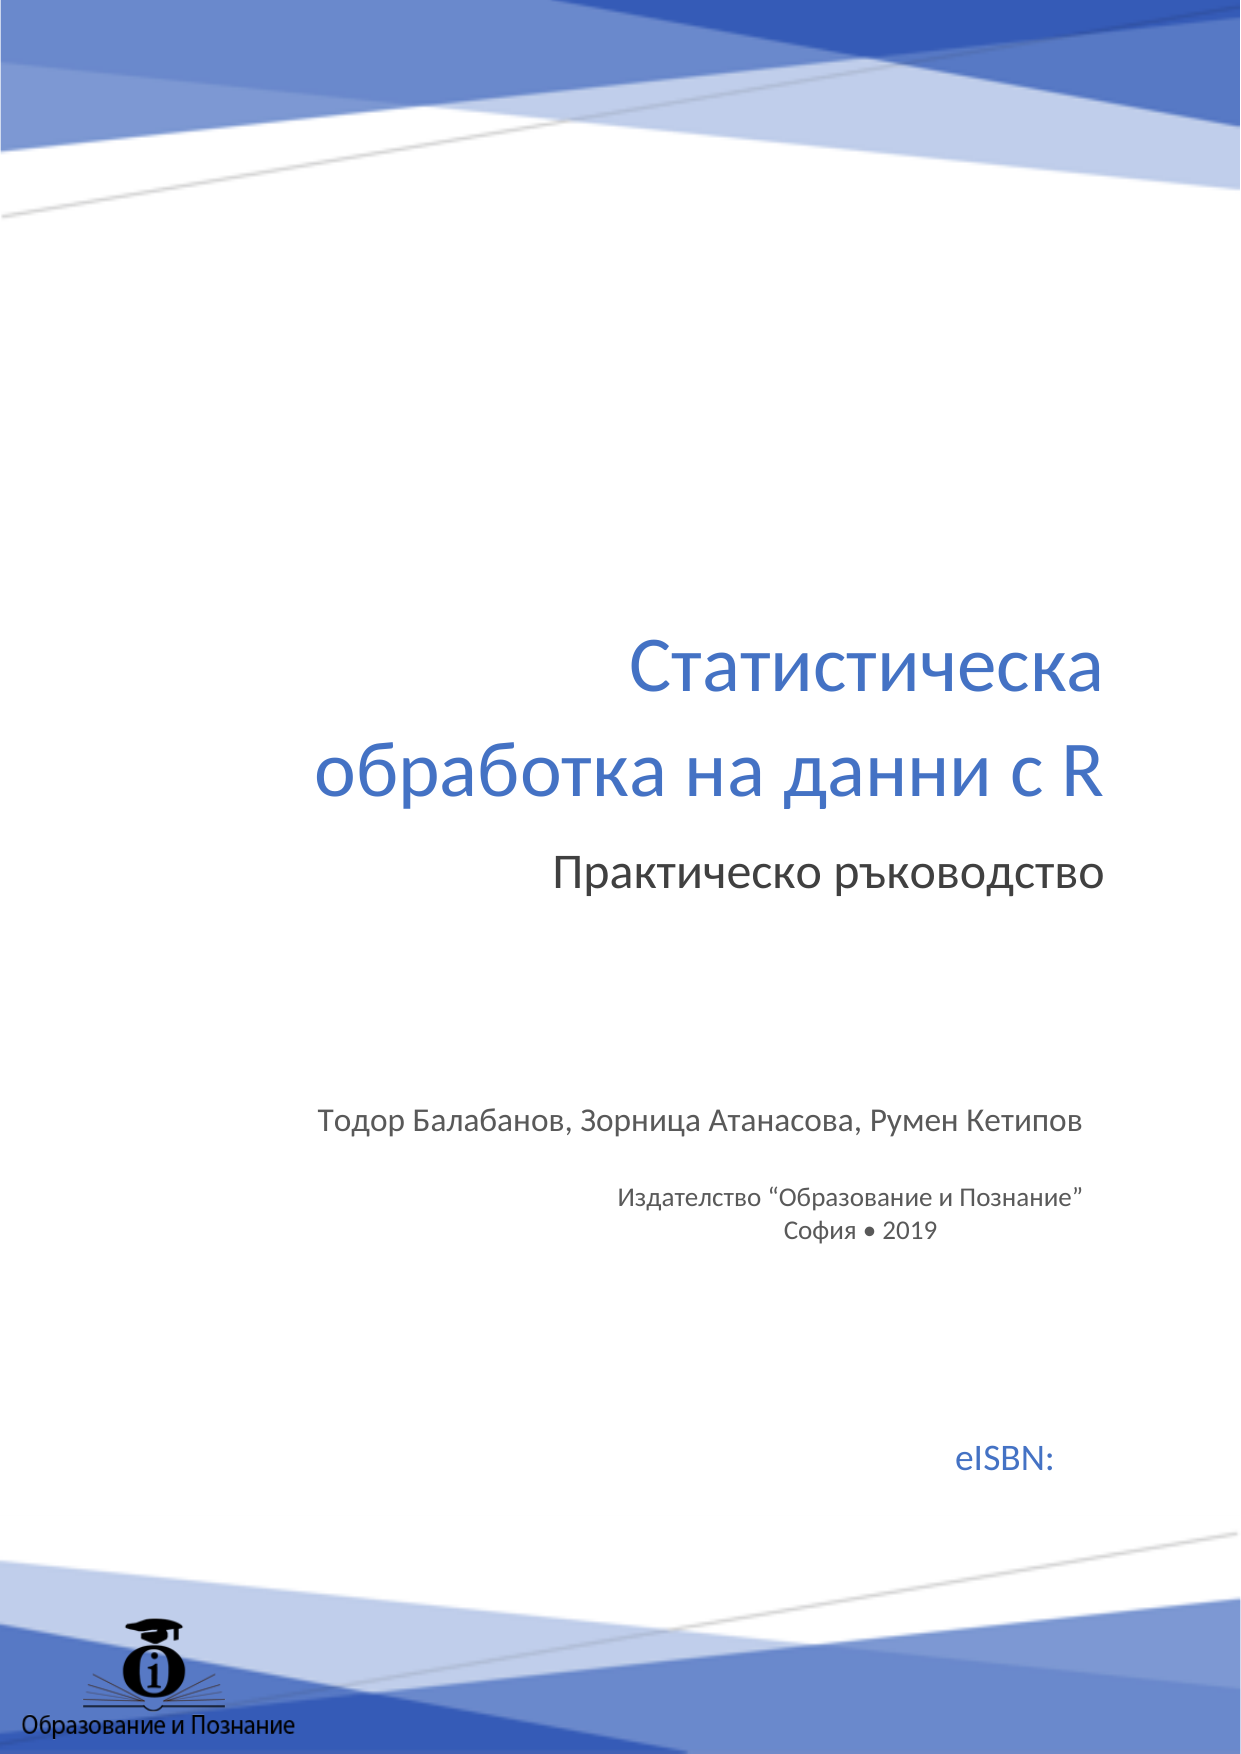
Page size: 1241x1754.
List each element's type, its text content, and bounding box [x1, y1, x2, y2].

text Издателство “Образование и Познание” [264, 1180, 1083, 1213]
text Статистическа обработка на данни с R [286, 615, 1105, 816]
text София • 2019 [264, 1213, 1083, 1246]
picture [0, 1514, 1241, 1754]
text Тодор Балабанов, Зорница Атанасова, Румен Кетипов [264, 1099, 1083, 1139]
text eISBN: [286, 1433, 1105, 1479]
text Практическо ръководство [286, 840, 1105, 901]
picture [0, 0, 1240, 238]
